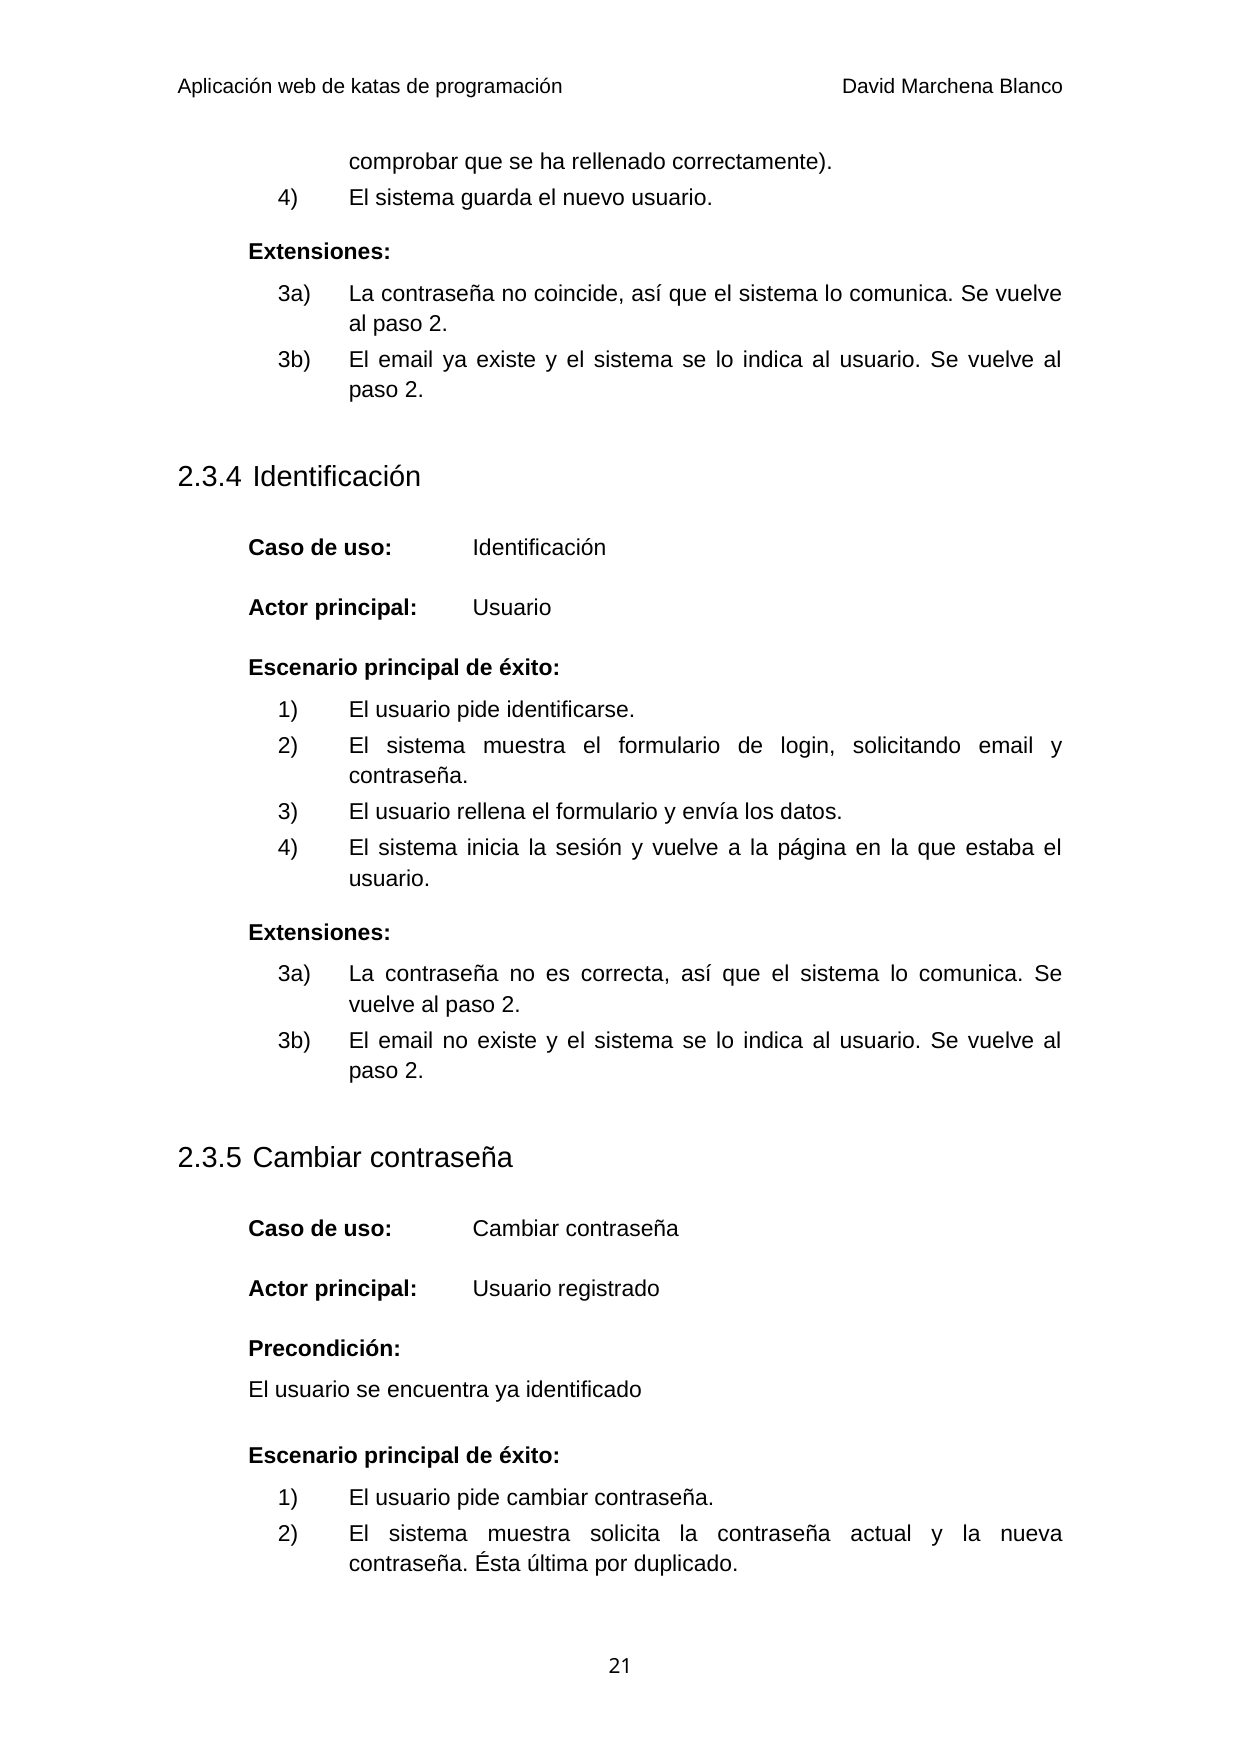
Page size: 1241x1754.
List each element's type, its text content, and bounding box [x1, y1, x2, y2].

text 3a) La contraseña no coincide, así que el sistema lo comunica. Se vuelve al paso 2. [207, 280, 1063, 336]
text 3) El usuario rellena el formulario y envía los datos. [207, 798, 1063, 824]
text 3a) La contraseña no es correcta, así que el sistema lo comunica. Se vuelve al paso 2. [207, 960, 1063, 1017]
text 4) El sistema inicia la sesión y vuelve a la página en la que estaba el usuario. [207, 834, 1063, 891]
text Caso de uso: Identificación [177, 534, 1063, 561]
text Extensiones: [177, 238, 1063, 264]
text Precondición: [177, 1334, 1063, 1361]
text 1) El usuario pide identificarse. [207, 696, 1063, 722]
text 2) El sistema muestra solicita la contraseña actual y la nueva contraseña. Ésta última por duplicado. [207, 1520, 1063, 1577]
text 4) El sistema guarda el nuevo usuario. [207, 184, 1063, 210]
text Extensiones: [177, 918, 1063, 945]
text 3b) El email no existe y el sistema se lo indica al usuario. Se vuelve al paso 2. [207, 1027, 1063, 1083]
subtitle Identificación [177, 460, 1063, 493]
subtitle Cambiar contraseña [177, 1140, 1063, 1174]
text 1) El usuario pide cambiar contraseña. [207, 1484, 1063, 1510]
text comprobar que se ha rellenado correctamente). [207, 148, 1063, 174]
text Escenario principal de éxito: [177, 1442, 1063, 1468]
text 2) El sistema muestra el formulario de login, solicitando email y contraseña. [207, 732, 1063, 788]
text 3b) El email ya existe y el sistema se lo indica al usuario. Se vuelve al paso 2. [207, 346, 1063, 403]
text Actor principal: Usuario registrado [177, 1275, 1063, 1301]
text El usuario se encuentra ya identificado [177, 1376, 1063, 1403]
text Escenario principal de éxito: [177, 654, 1063, 680]
text Actor principal: Usuario [177, 594, 1063, 620]
text Caso de uso: Cambiar contraseña [177, 1215, 1063, 1241]
